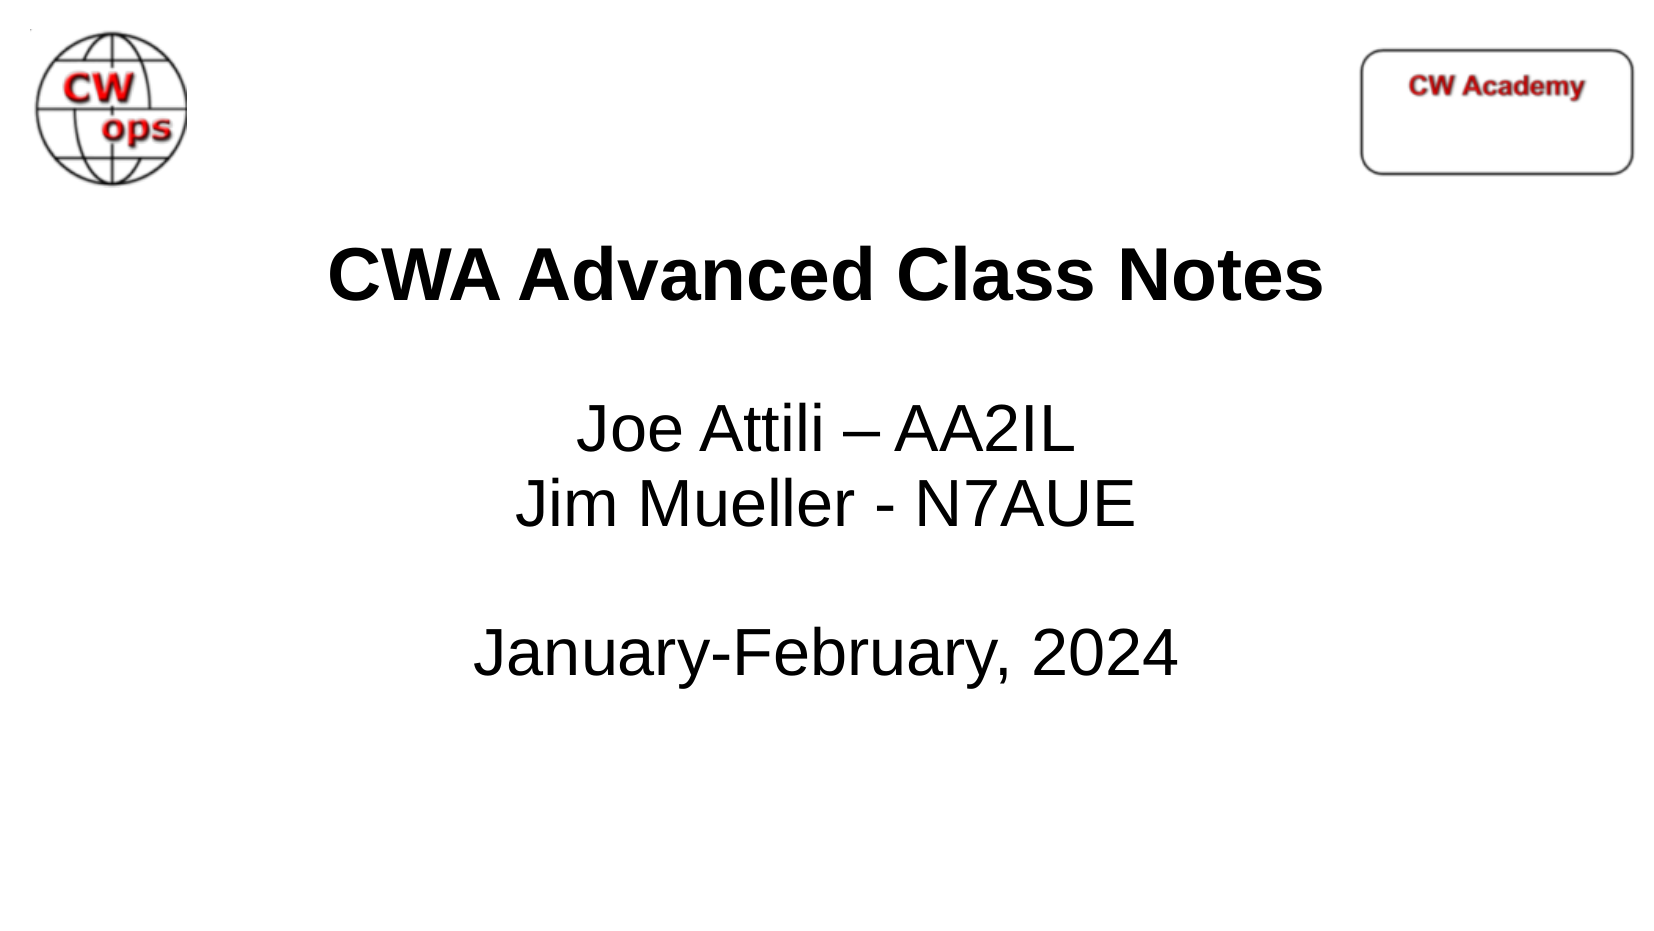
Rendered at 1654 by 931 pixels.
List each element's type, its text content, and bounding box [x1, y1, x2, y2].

picture [1571, 37, 1640, 186]
subtitle CWA Advanced Class Notes Joe Attili – AA2IL Jim Mueller - N7AUE January-February, 2024 [82, 37, 1571, 886]
picture [30, 29, 187, 194]
